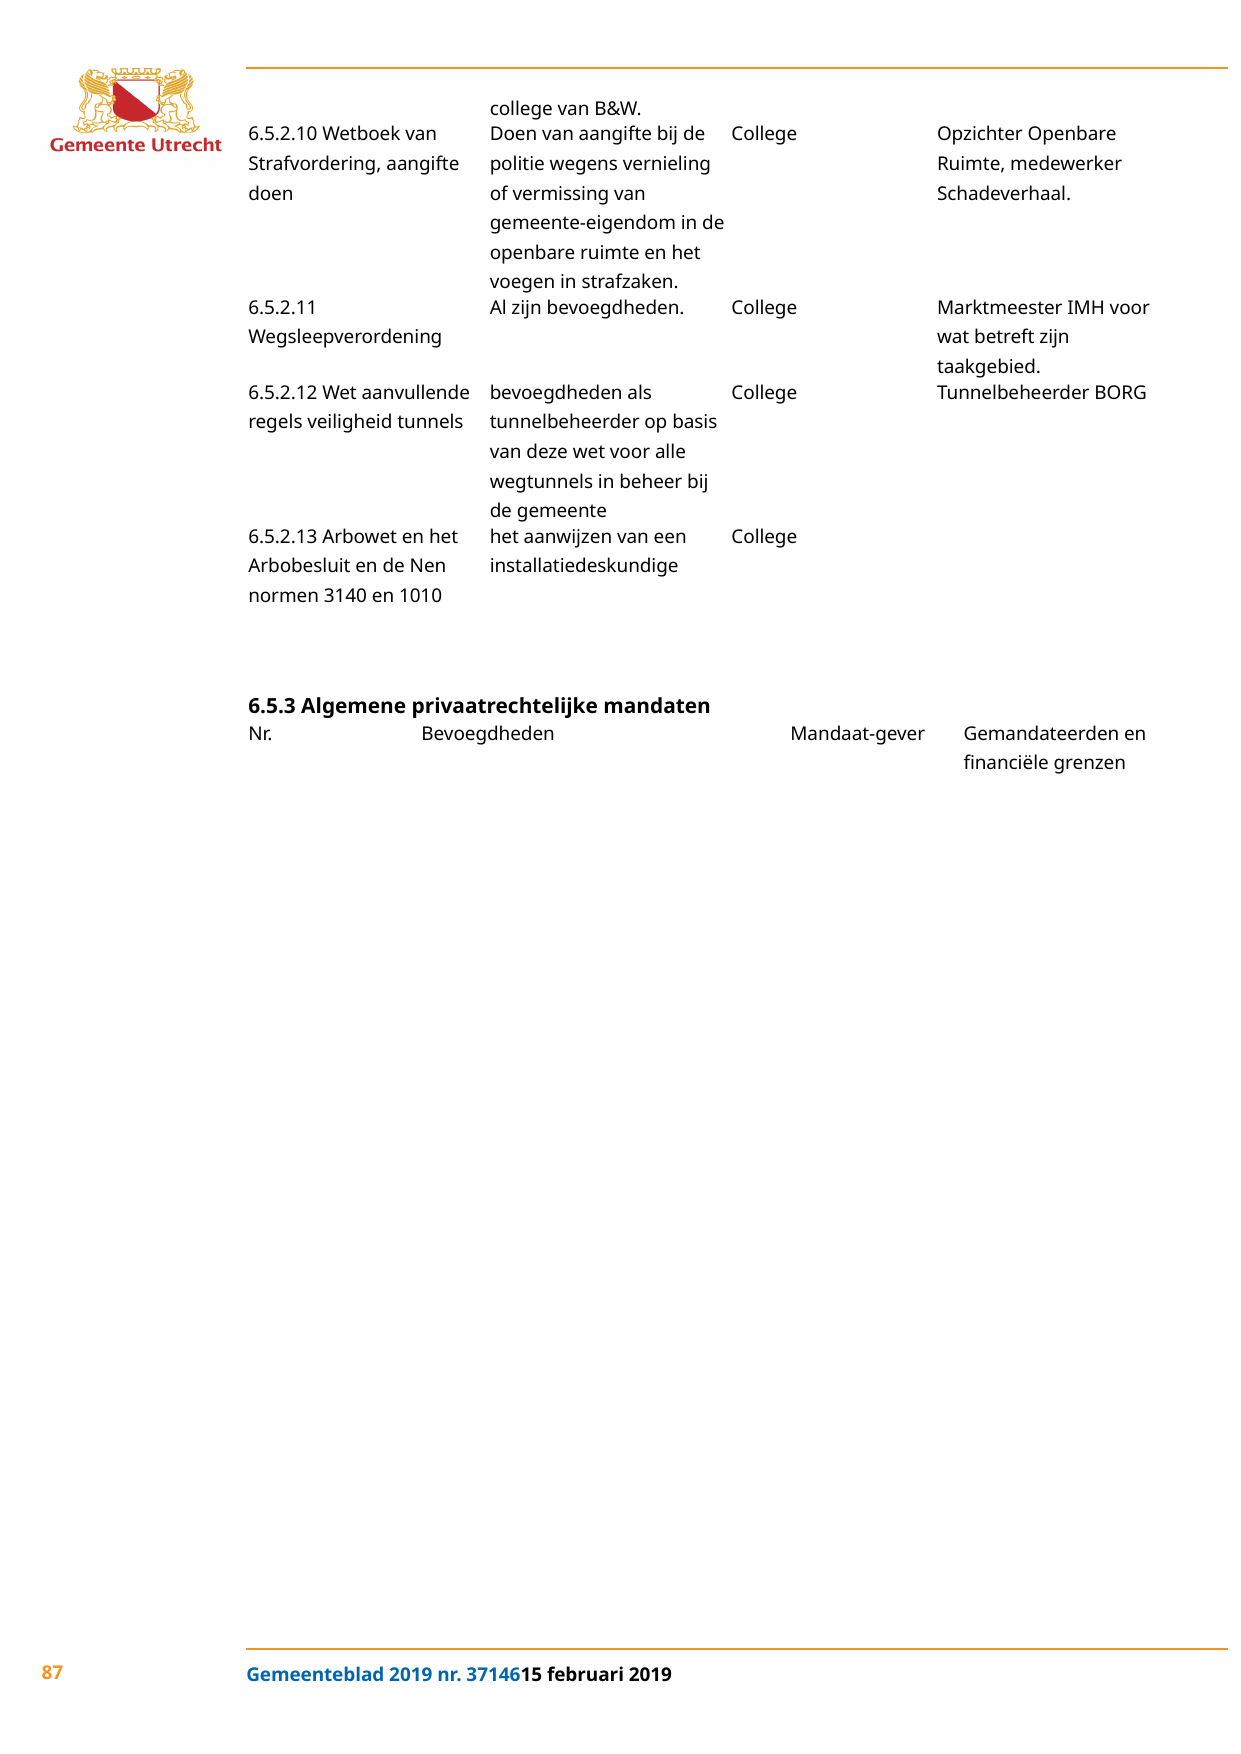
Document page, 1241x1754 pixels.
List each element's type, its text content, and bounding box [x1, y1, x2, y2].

table_cell College [731, 121, 937, 294]
table_cell [937, 523, 1152, 608]
picture [41, 47, 231, 172]
table_header Gemandateerden en financiële grenzen [963, 720, 1152, 775]
table_cell College [731, 294, 937, 379]
table_cell Doen van aangifte bij de politie wegens vernieling of vermissing van gemeente-eigendom in de openbare ruimte en het voegen in strafzaken. [490, 121, 731, 294]
table_cell Al zijn bevoegdheden. [490, 294, 731, 379]
table_cell bevoegdheden als tunnelbeheerder op basis van deze wet voor alle wegtunnels in beheer bij de gemeente [490, 379, 731, 523]
table_header Nr. [248, 720, 421, 775]
table_cell 6.5.2.13 Arbowet en het Arbobesluit en de Nen normen 3140 en 1010 [248, 523, 489, 608]
table_cell 6.5.2.10 Wetboek van Strafvordering, aangifte doen [248, 121, 489, 294]
table_cell [731, 95, 937, 121]
table_cell 6.5.2.11 Wegsleepverordening [248, 294, 489, 379]
text 6.5.3 Algemene privaatrechtelijke mandaten [248, 691, 1152, 720]
table_cell [937, 95, 1152, 121]
table_cell Tunnelbeheerder BORG [937, 379, 1152, 523]
table_header Mandaat-gever [790, 720, 963, 775]
table_header Bevoegdheden [421, 720, 790, 775]
table_cell Marktmeester IMH voor wat betreft zijn taakgebied. [937, 294, 1152, 379]
table_cell Opzichter Openbare Ruimte, medewerker Schadeverhaal. [937, 121, 1152, 294]
table_cell college van B&W. [490, 95, 731, 121]
table_cell [248, 95, 489, 121]
table_cell het aanwijzen van een installatiedeskundige [490, 523, 731, 608]
table_cell College [731, 379, 937, 523]
table_cell 6.5.2.12 Wet aanvullende regels veiligheid tunnels [248, 379, 489, 523]
table_cell College [731, 523, 937, 608]
